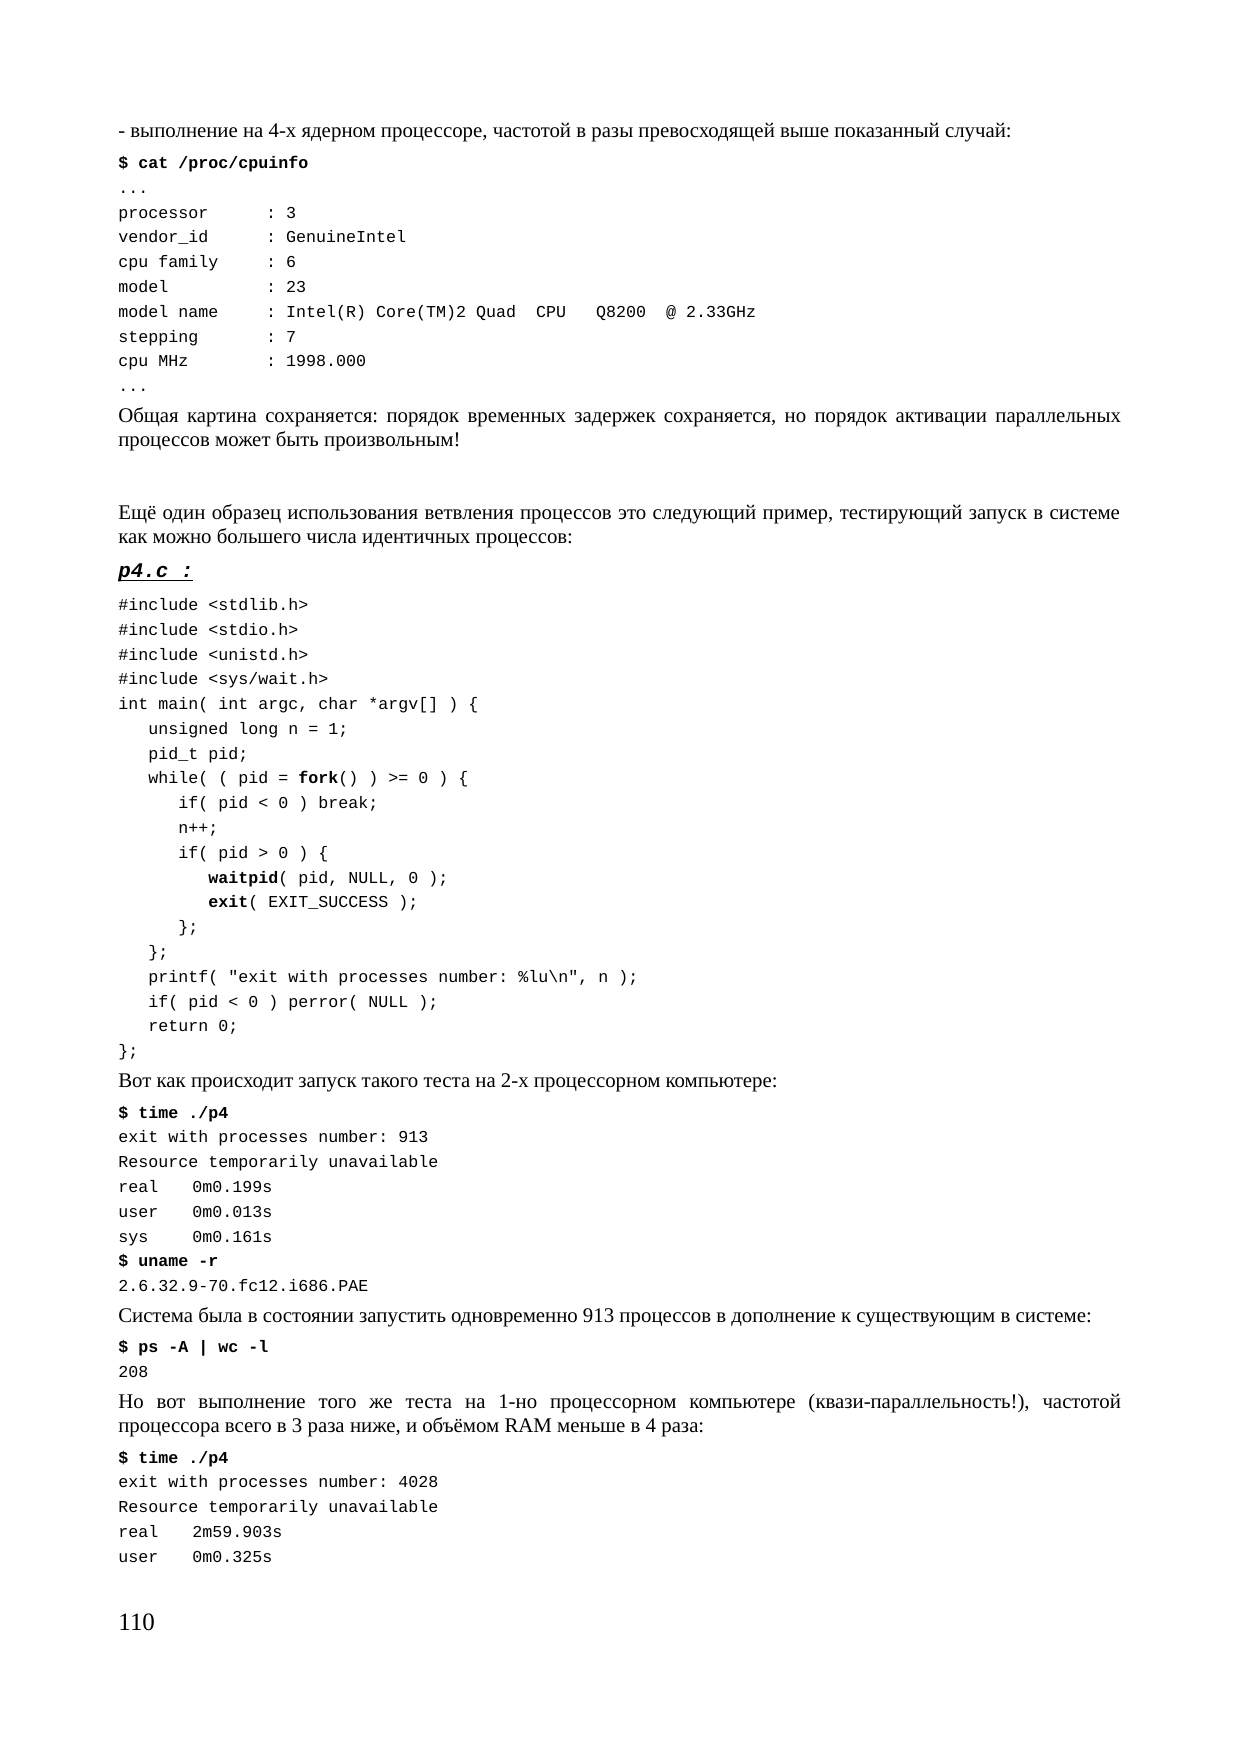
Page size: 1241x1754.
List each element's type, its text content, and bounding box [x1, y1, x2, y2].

text model name : Intel(R) Core(TM)2 Quad CPU Q8200 @ 2.33GHz [118, 303, 1122, 322]
text ... [118, 179, 1122, 198]
text if( pid < 0 ) break; [118, 795, 1122, 814]
text stepping : 7 [118, 328, 1122, 347]
text }; [118, 1043, 1122, 1062]
text exit( EXIT_SUCCESS ); [118, 894, 1122, 913]
text real 2m59.903s [118, 1524, 1122, 1542]
text processor : 3 [118, 204, 1122, 223]
text Общая картина сохраняется: порядок временных задержек сохраняется, но порядок активации параллельных процессов может быть произвольным! [118, 403, 1122, 451]
text cpu family : 6 [118, 254, 1122, 273]
text 2.6.32.9-70.fc12.i686.PAE [118, 1278, 1122, 1297]
text #include <stdio.h> [118, 621, 1122, 640]
text $ uname -r [118, 1253, 1122, 1272]
text user 0m0.325s [118, 1548, 1122, 1567]
text Ещё один образец использования ветвления процессов это следующий пример, тестирующий запуск в системе как можно большего числа идентичных процессов: [118, 500, 1122, 548]
text exit with processes number: 913 [118, 1129, 1122, 1148]
text p4.c : [118, 560, 1122, 584]
text 208 [118, 1364, 1122, 1383]
text model : 23 [118, 279, 1122, 297]
text $ ps -A | wc -l [118, 1339, 1122, 1358]
text $ time ./p4 [118, 1449, 1122, 1468]
text #include <unistd.h> [118, 646, 1122, 665]
text }; [118, 944, 1122, 962]
text vendor_id : GenuineIntel [118, 229, 1122, 248]
text cpu MHz : 1998.000 [118, 353, 1122, 372]
text return 0; [118, 1018, 1122, 1037]
text }; [118, 919, 1122, 938]
text while( ( pid = fork() ) >= 0 ) { [118, 770, 1122, 789]
text waitpid( pid, NULL, 0 ); [118, 869, 1122, 888]
text Система была в состоянии запустить одновременно 913 процессов в дополнение к существующим в системе: [118, 1302, 1122, 1327]
text Resource temporarily unavailable [118, 1499, 1122, 1518]
text Resource temporarily unavailable [118, 1154, 1122, 1173]
text sys 0m0.161s [118, 1228, 1122, 1247]
text unsigned long n = 1; [118, 721, 1122, 739]
text #include <stdlib.h> [118, 597, 1122, 615]
text pid_t pid; [118, 745, 1122, 764]
text #include <sys/wait.h> [118, 671, 1122, 690]
text if( pid < 0 ) perror( NULL ); [118, 993, 1122, 1012]
text real 0m0.199s [118, 1178, 1122, 1197]
text Но вот выполнение того же теста на 1-но процессорном компьютере (квази-параллельность!), частотой процессора всего в 3 раза ниже, и объёмом RAM меньше в 4 раза: [118, 1389, 1122, 1437]
text exit with processes number: 4028 [118, 1474, 1122, 1493]
text printf( "exit with processes number: %lu\n", n ); [118, 968, 1122, 987]
text - выполнение на 4-х ядерном процессоре, частотой в разы превосходящей выше показанный случай: [118, 118, 1122, 142]
text ... [118, 378, 1122, 397]
text $ cat /proc/cpuinfo [118, 155, 1122, 173]
text int main( int argc, char *argv[] ) { [118, 696, 1122, 714]
text if( pid > 0 ) { [118, 844, 1122, 863]
text Вот как происходит запуск такого теста на 2-х процессорном компьютере: [118, 1068, 1122, 1092]
text user 0m0.013s [118, 1203, 1122, 1222]
text n++; [118, 820, 1122, 838]
text $ time ./p4 [118, 1104, 1122, 1123]
